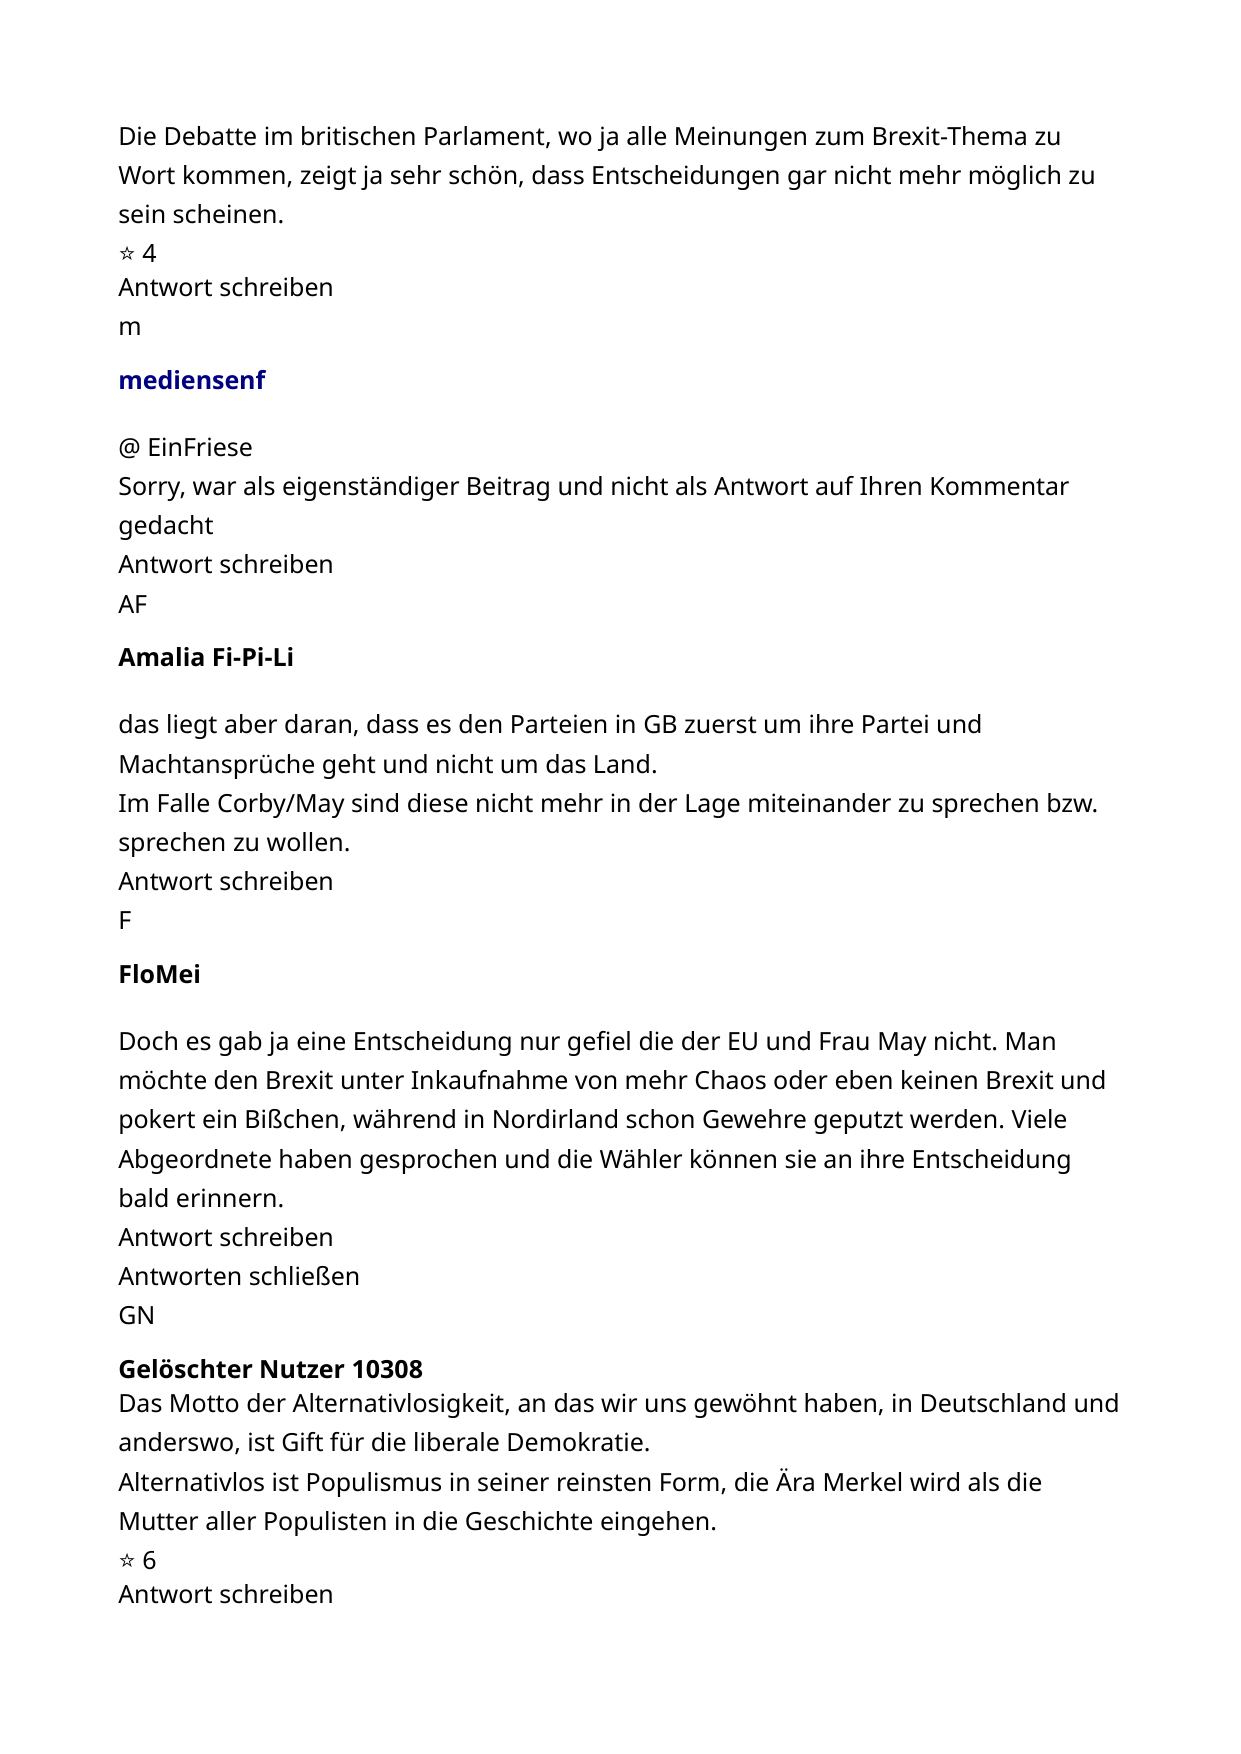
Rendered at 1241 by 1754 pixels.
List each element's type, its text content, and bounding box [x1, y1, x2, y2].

text Die Debatte im britischen Parlament, wo ja alle Meinungen zum Brexit-Thema zu Wort kommen, zeigt ja sehr schön, dass Entscheidungen gar nicht mehr möglich zu sein scheinen. [118, 118, 1122, 231]
text m [118, 309, 1122, 343]
text GN [118, 1298, 1122, 1332]
subtitle FloMei [118, 957, 1122, 991]
text Das Motto der Alternativlosigkeit, an das wir uns gewöhnt haben, in Deutschland und anderswo, ist Gift für die liberale Demokratie. [118, 1386, 1122, 1459]
text Alternativlos ist Populismus in seiner reinsten Form, die Ära Merkel wird als die Mutter aller Populisten in die Geschichte eingehen. [118, 1464, 1122, 1537]
text Antwort schreiben [118, 547, 1122, 581]
text Antworten schließen [118, 1259, 1122, 1293]
text AF [118, 586, 1122, 620]
text Antwort schreiben [118, 1220, 1122, 1254]
text Antwort schreiben [118, 864, 1122, 898]
subtitle Amalia Fi-Pi-Li [118, 640, 1122, 674]
subtitle mediensenf [118, 363, 1122, 397]
text ⭐️ 4 [118, 236, 1122, 270]
text das liegt aber daran, dass es den Parteien in GB zuerst um ihre Partei und Machtansprüche geht und nicht um das Land. [118, 707, 1122, 780]
text ⭐️ 6 [118, 1542, 1122, 1577]
text @ EinFriese [118, 430, 1122, 464]
subtitle Gelöschter Nutzer 10308 [118, 1352, 1122, 1386]
text F [118, 903, 1122, 937]
text Doch es gab ja eine Entscheidung nur gefiel die der EU und Frau May nicht. Man möchte den Brexit unter Inkaufnahme von mehr Chaos oder eben keinen Brexit und pokert ein Bißchen, während in Nordirland schon Gewehre geputzt werden. Viele Abgeordnete haben gesprochen und die Wähler können sie an ihre Entscheidung bald erinnern. [118, 1024, 1122, 1214]
text Sorry, war als eigenständiger Beitrag und nicht als Antwort auf Ihren Kommentar gedacht [118, 469, 1122, 542]
text Im Falle Corby/May sind diese nicht mehr in der Lage miteinander zu sprechen bzw. sprechen zu wollen. [118, 786, 1122, 859]
text Antwort schreiben [118, 1577, 1122, 1611]
text Antwort schreiben [118, 270, 1122, 304]
